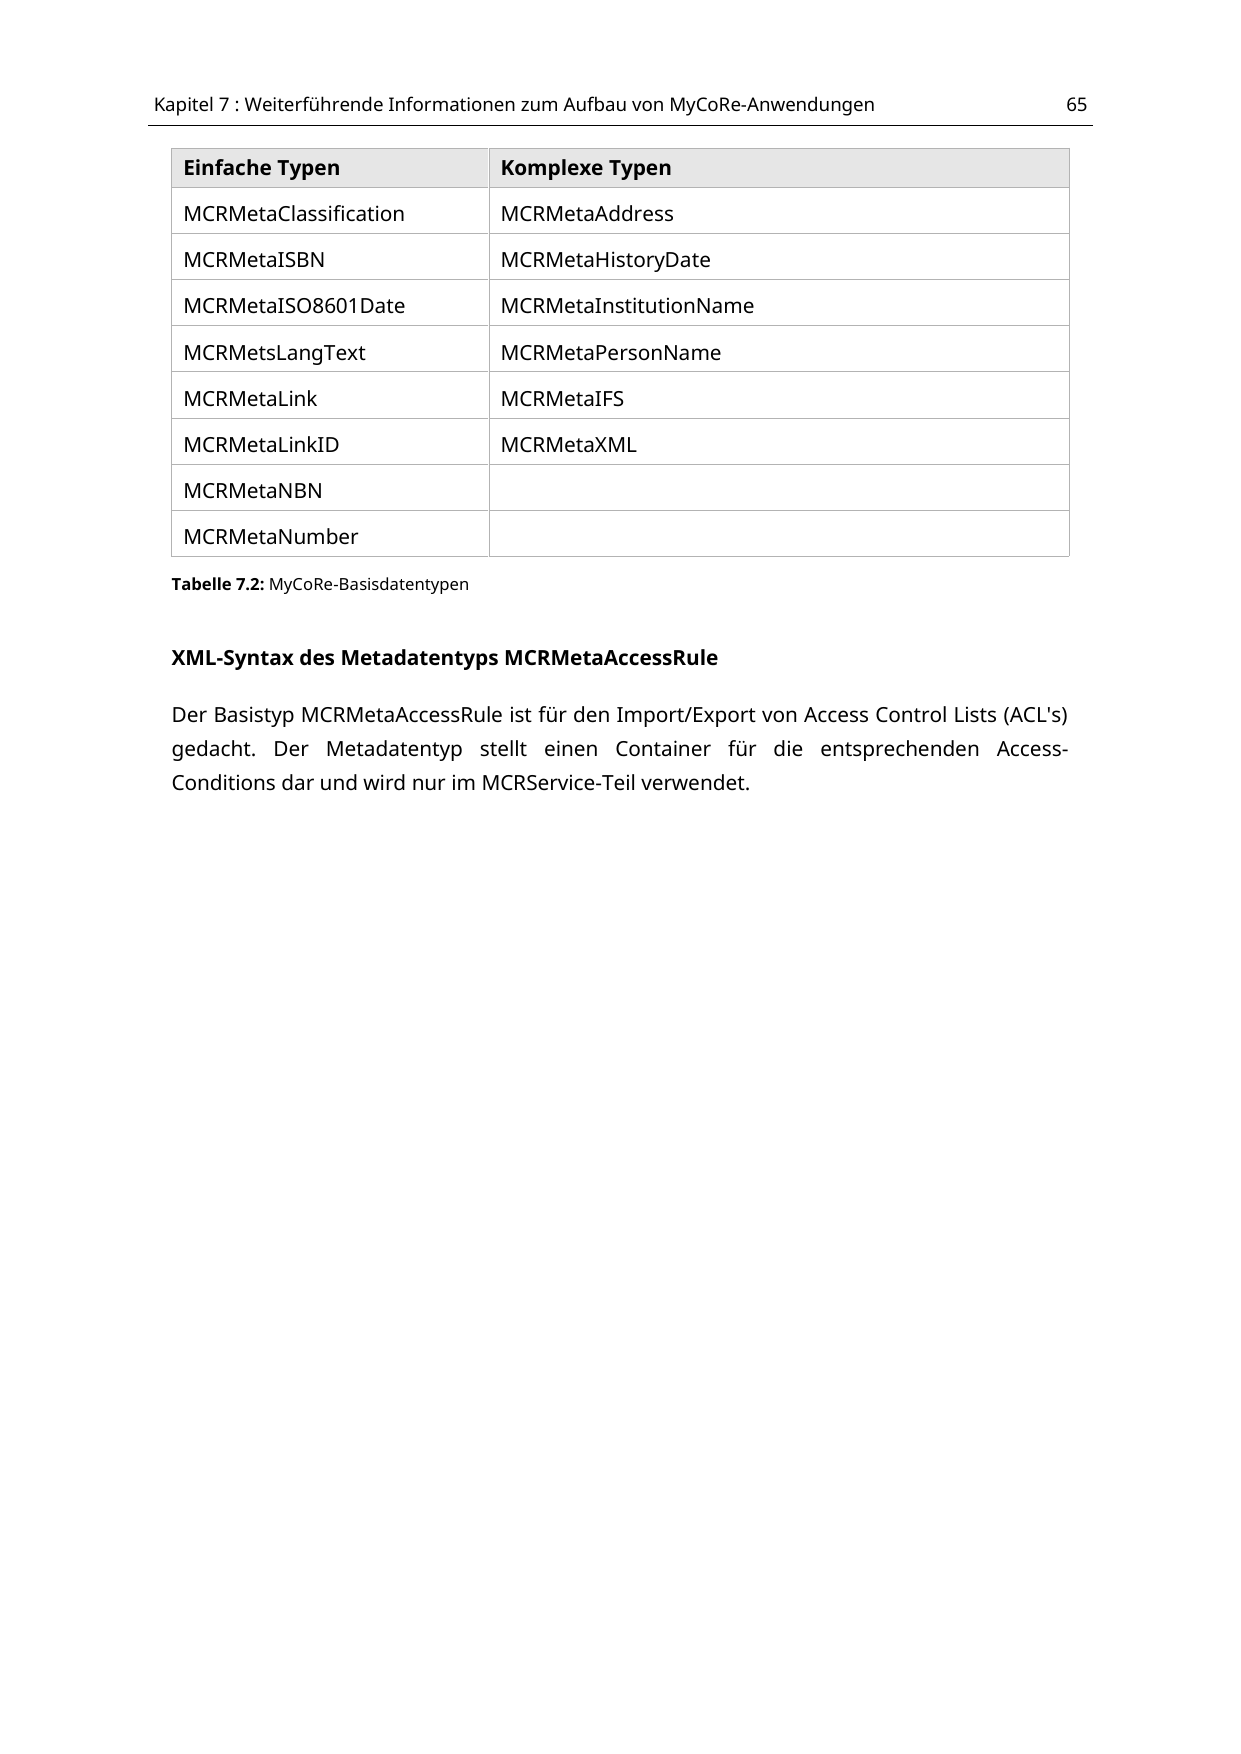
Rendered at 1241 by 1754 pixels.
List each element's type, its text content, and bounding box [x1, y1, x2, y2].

table_cell MCRMetaISBN [172, 234, 488, 279]
table_cell MCRMetaHistoryDate [490, 234, 1069, 279]
table_cell MCRMetaLink [172, 372, 488, 418]
text Der Basistyp MCRMetaAccessRule ist für den Import/Export von Access Control Lists (ACL's) gedacht. Der Metadatentyp stellt einen Container für die entsprechenden Access-Conditions dar und wird nur im MCRService-Teil verwendet. [171, 700, 1069, 796]
subtitle XML-Syntax des Metadatentyps MCRMetaAccessRule [171, 643, 1092, 671]
table_cell MCRMetaLinkID [172, 419, 488, 464]
table_cell MCRMetaAddress [490, 188, 1069, 233]
table_cell MCRMetaPersonName [490, 326, 1069, 371]
table_cell MCRMetaIFS [490, 372, 1069, 418]
table_cell MCRMetaClassification [172, 188, 488, 233]
table_cell [490, 465, 1069, 510]
table_cell MCRMetsLangText [172, 326, 488, 371]
table_cell [490, 511, 1069, 556]
table_header Komplexe Typen [490, 149, 1069, 187]
table_cell MCRMetaNBN [172, 465, 488, 510]
table_cell MCRMetaNumber [172, 511, 488, 556]
table_header Einfache Typen [172, 149, 488, 187]
text Tabelle 7.2: MyCoRe-Basisdatentypen [171, 572, 1069, 595]
table_cell MCRMetaInstitutionName [490, 280, 1069, 325]
table_cell MCRMetaISO8601Date [172, 280, 488, 325]
table_cell MCRMetaXML [490, 419, 1069, 464]
